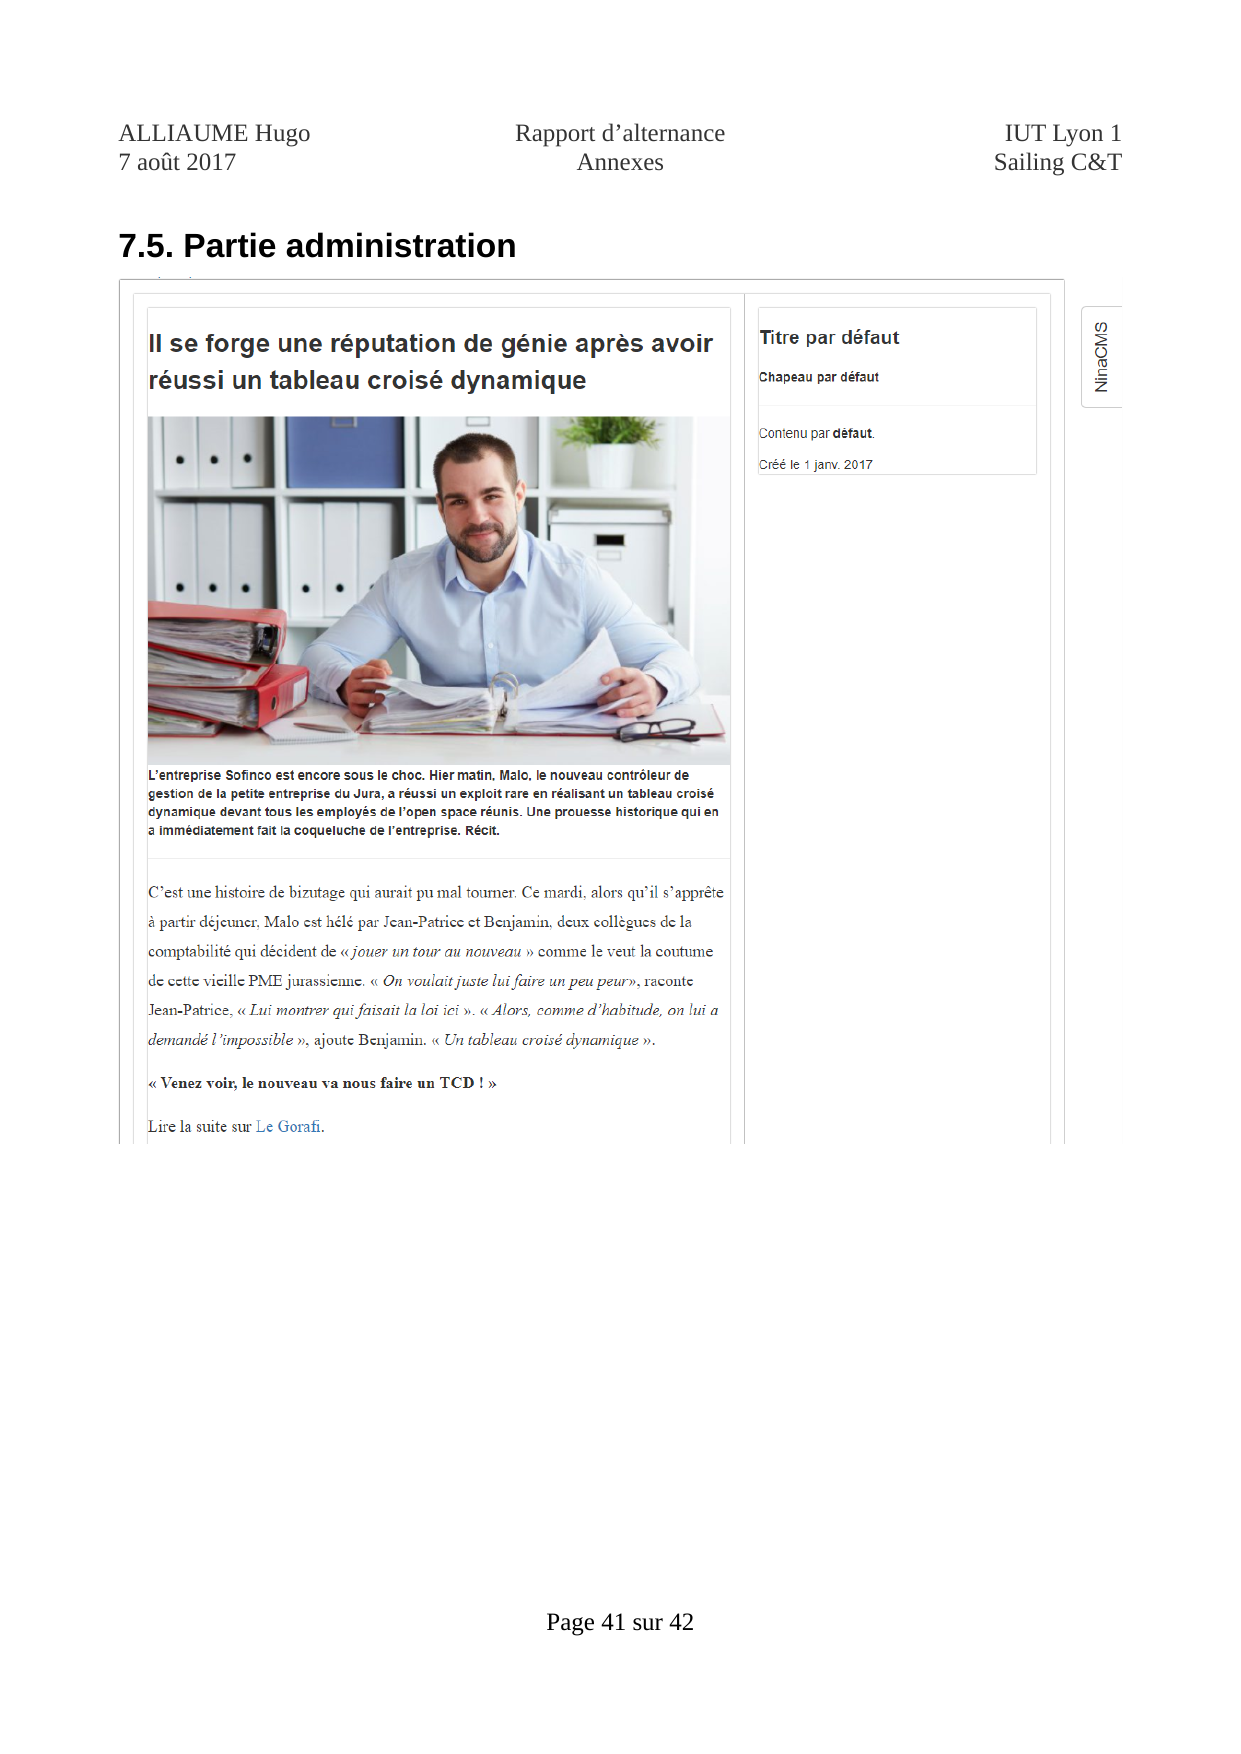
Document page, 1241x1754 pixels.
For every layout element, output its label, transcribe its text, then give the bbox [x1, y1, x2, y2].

subtitle 7.5. Partie administration [118, 226, 1122, 264]
picture [118, 277, 1123, 1144]
